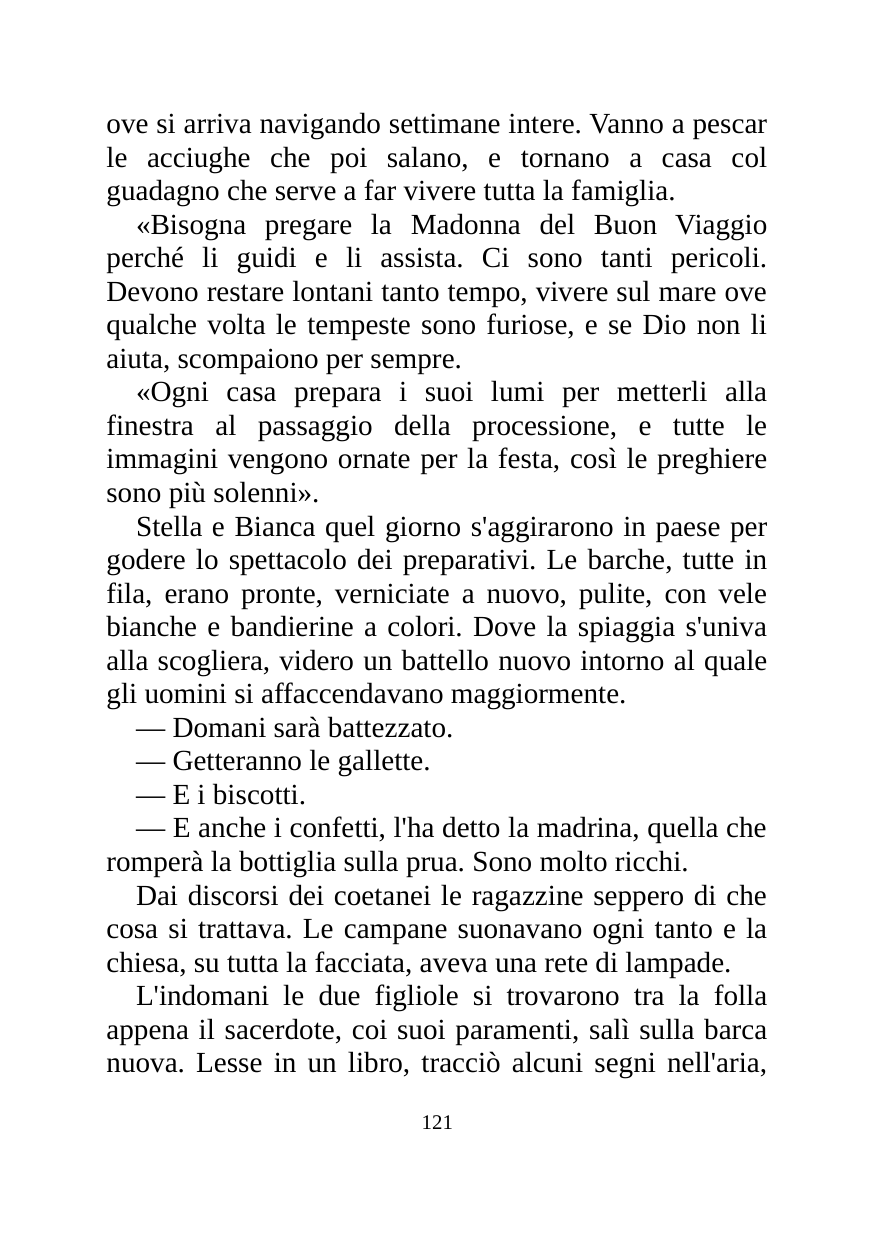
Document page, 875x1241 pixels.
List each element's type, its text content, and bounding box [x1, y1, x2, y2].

text ove si arriva navigando settimane intere. Vanno a pescar le acciughe che poi salano, e tornano a casa col guadagno che serve a far vivere tutta la famiglia. [106, 106, 768, 207]
text — Domani sarà battezzato. [106, 710, 768, 743]
text — E i biscotti. [106, 777, 768, 811]
text — Getteranno le gallette. [106, 743, 768, 777]
text L'indomani le due figliole si trovarono tra la folla appena il sacerdote, coi suoi paramenti, salì sulla barca nuova. Lesse in un libro, tracciò alcuni segni nell'aria, [106, 978, 768, 1079]
text Dai discorsi dei coetanei le ragazzine seppero di che cosa si trattava. Le campane suonavano ogni tanto e la chiesa, su tutta la facciata, aveva una rete di lampade. [106, 878, 768, 978]
text — E anche i confetti, l'ha detto la madrina, quella che romperà la bottiglia sulla prua. Sono molto ricchi. [106, 811, 768, 878]
text «Ogni casa prepara i suoi lumi per metterli alla finestra al passaggio della processione, e tutte le immagini vengono ornate per la festa, così le preghiere sono più solenni». [106, 374, 768, 509]
text «Bisogna pregare la Madonna del Buon Viaggio perché li guidi e li assista. Ci sono tanti pericoli. Devono restare lontani tanto tempo, vivere sul mare ove qualche volta le tempeste sono furiose, e se Dio non li aiuta, scompaiono per sempre. [106, 207, 768, 374]
text Stella e Bianca quel giorno s'aggirarono in paese per godere lo spettacolo dei preparativi. Le barche, tutte in fila, erano pronte, verniciate a nuovo, pulite, con vele bianche e bandierine a colori. Dove la spiaggia s'univa alla scogliera, videro un battello nuovo intorno al quale gli uomini si affaccendavano maggiormente. [106, 509, 768, 710]
